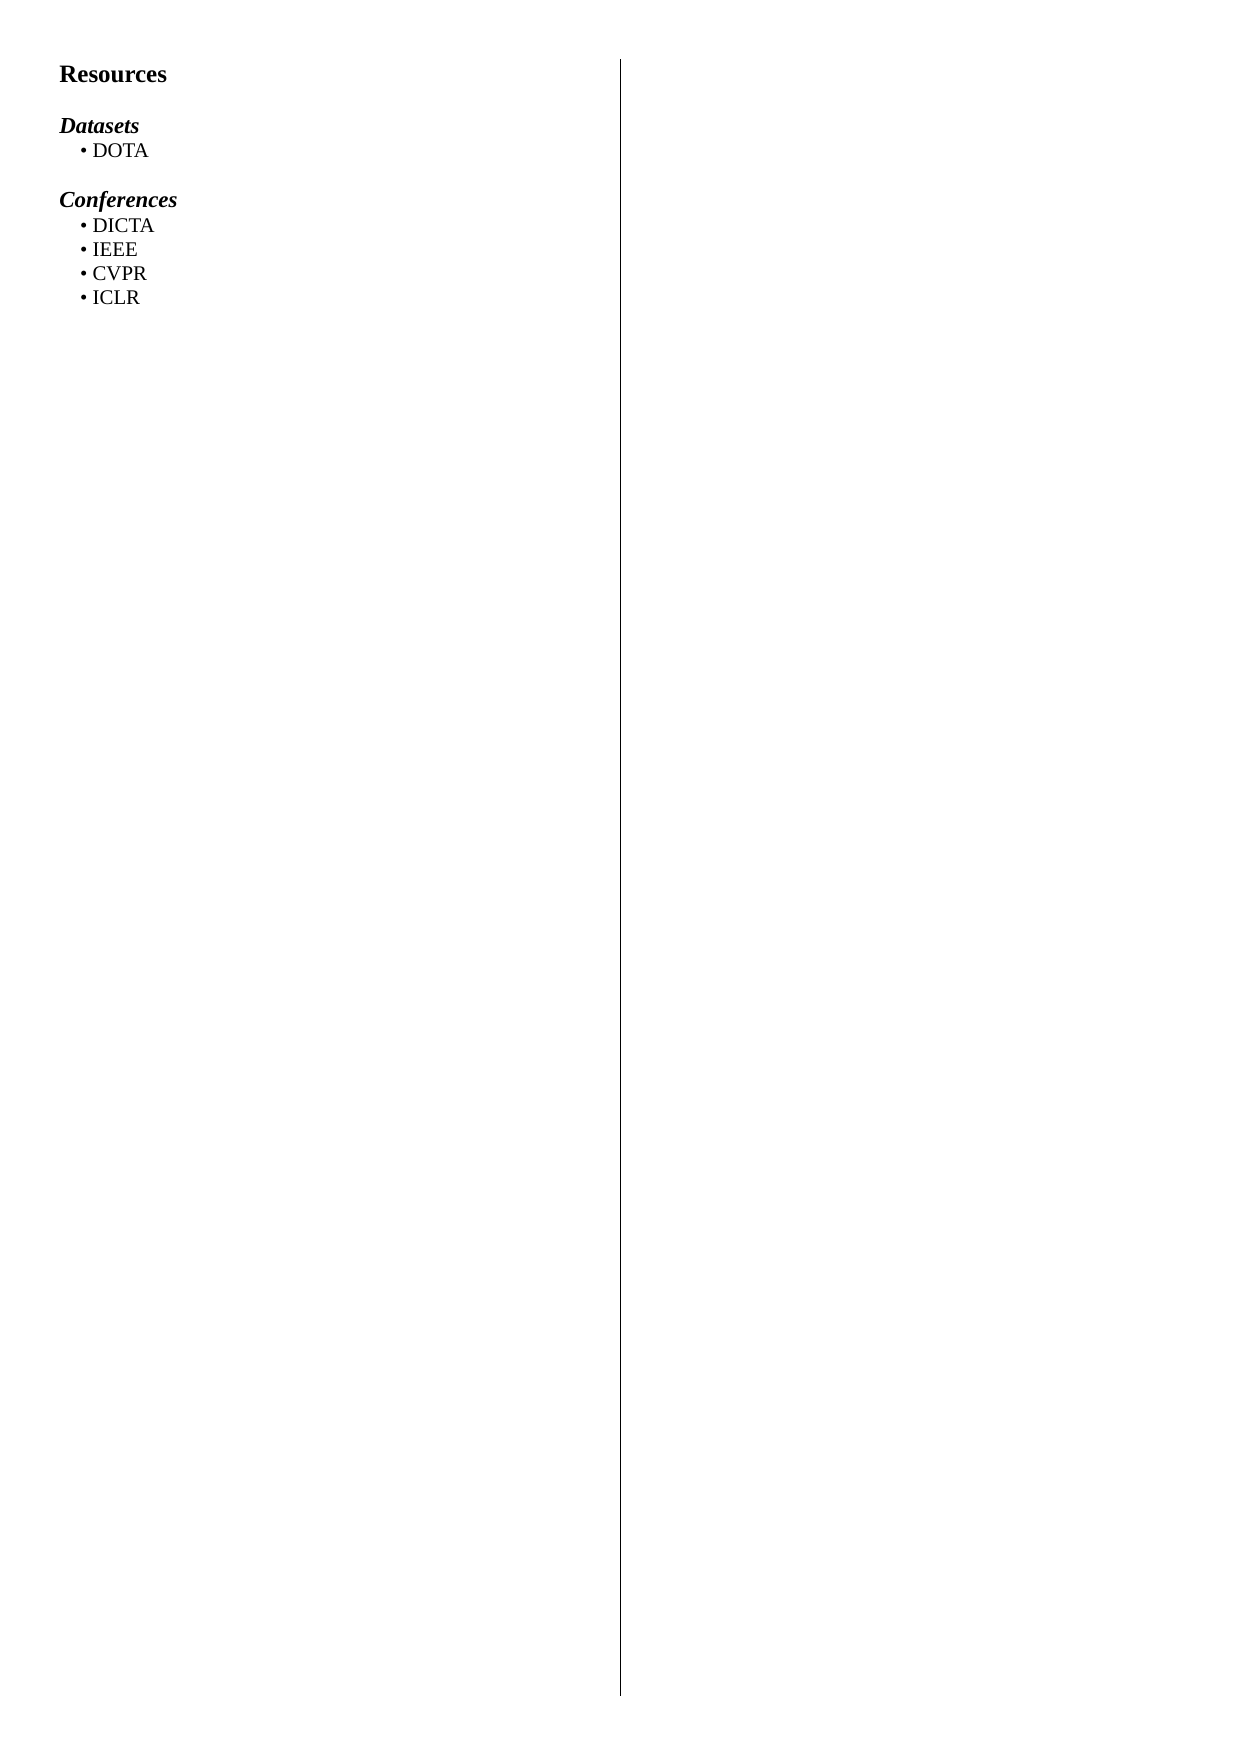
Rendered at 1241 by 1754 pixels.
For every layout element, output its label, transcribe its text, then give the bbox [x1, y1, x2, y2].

text • IEEE [59, 237, 605, 261]
text • ICLR [59, 285, 605, 309]
subtitle Resources [59, 59, 605, 88]
text • DOTA [59, 138, 605, 162]
text • DICTA [59, 213, 605, 237]
subtitle Conferences [59, 186, 605, 213]
text • CVPR [59, 261, 605, 285]
subtitle Datasets [59, 112, 605, 138]
